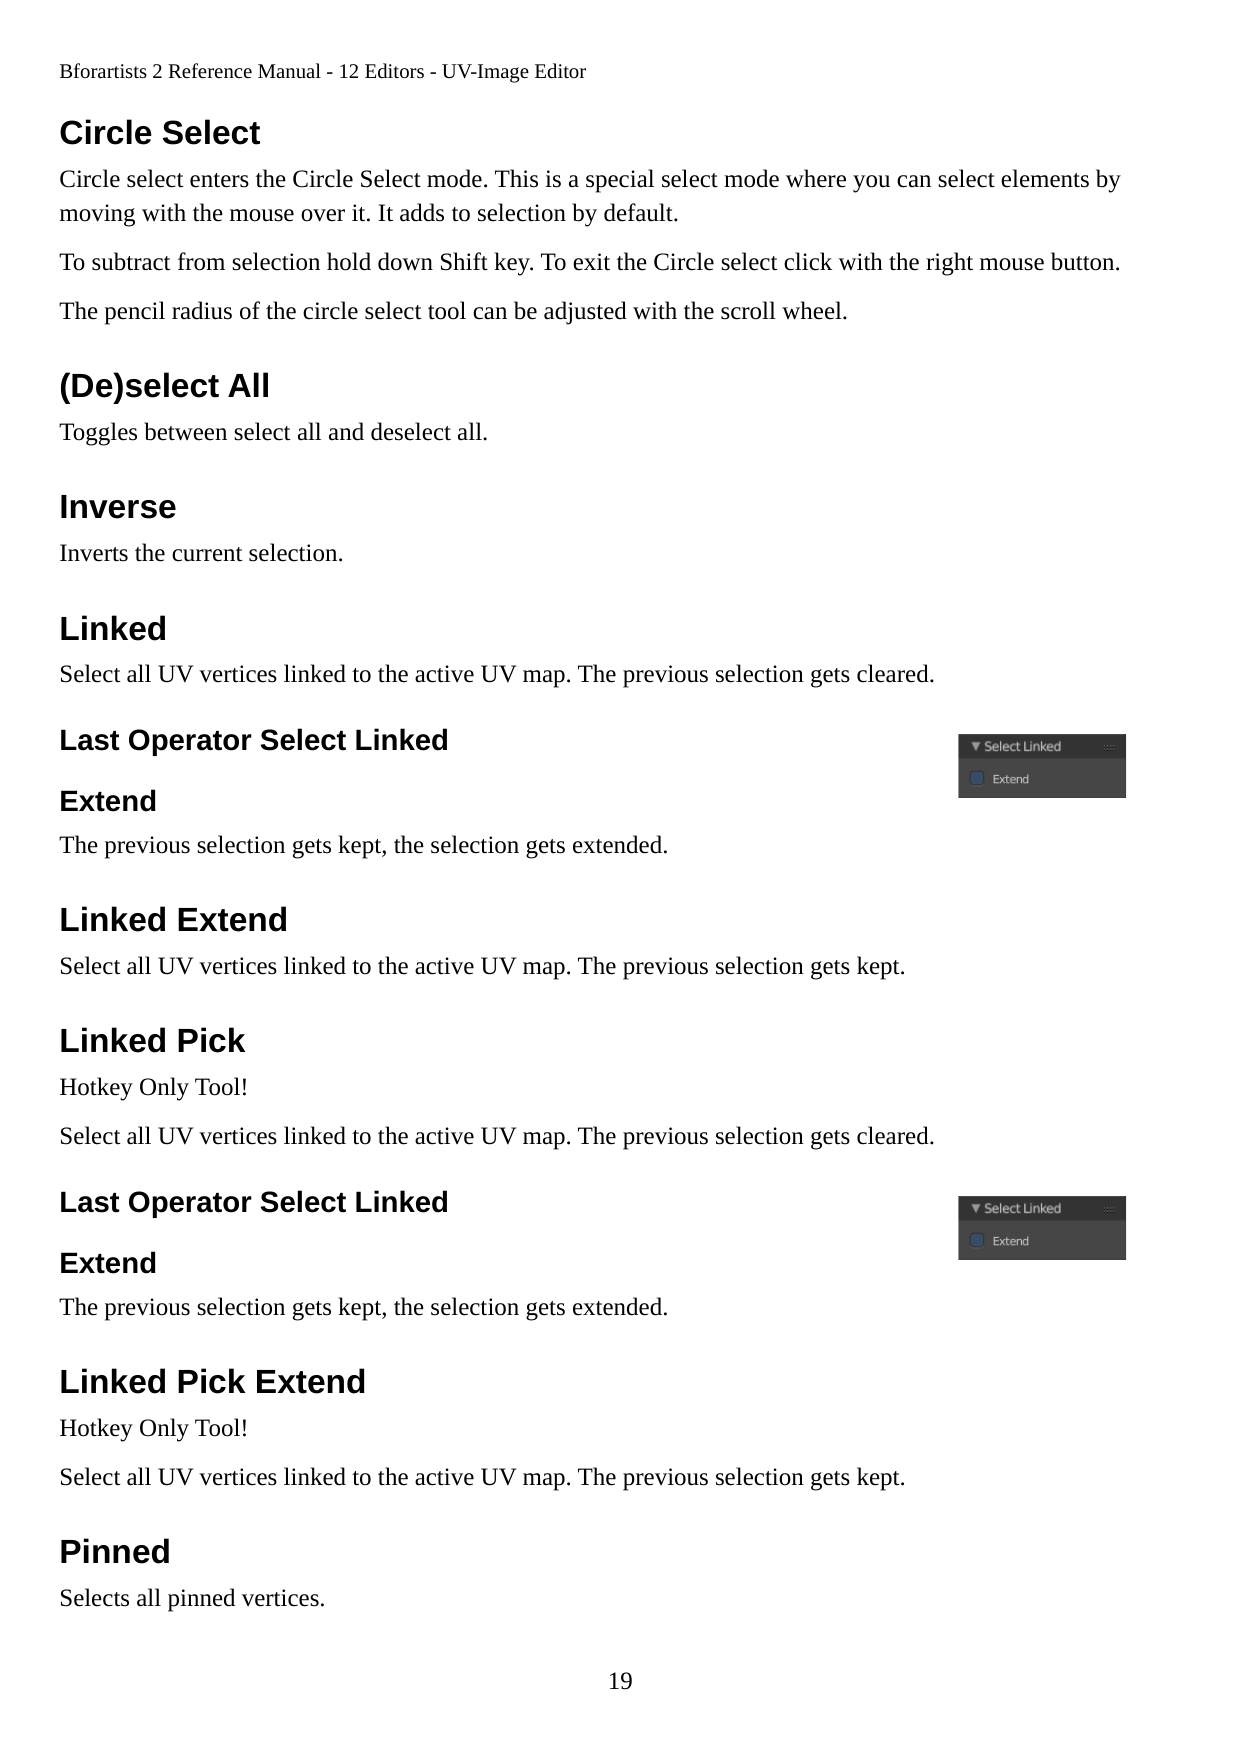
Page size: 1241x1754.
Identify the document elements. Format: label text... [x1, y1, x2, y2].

subtitle Linked Extend [59, 900, 1181, 939]
text Select all UV vertices linked to the active UV map. The previous selection gets cleared. [59, 1121, 1181, 1150]
text Circle select enters the Circle Select mode. This is a special select mode where you can select elements by moving with the mouse over it. It adds to selection by default. [59, 164, 1181, 227]
subtitle Linked [59, 608, 1181, 647]
picture [958, 734, 1127, 798]
subtitle Last Operator Select Linked [59, 1185, 1181, 1219]
text Hotkey Only Tool! [59, 1072, 1181, 1101]
text Select all UV vertices linked to the active UV map. The previous selection gets cleared. [59, 659, 1181, 688]
text To subtract from selection hold down Shift key. To exit the Circle select click with the right mouse button. [59, 247, 1181, 276]
picture [958, 1196, 1127, 1260]
text The previous selection gets kept, the selection gets extended. [59, 830, 1181, 859]
subtitle Inverse [59, 487, 1181, 526]
text Selects all pinned vertices. [59, 1583, 1181, 1612]
text Hotkey Only Tool! [59, 1413, 1181, 1442]
subtitle Extend [59, 1246, 1181, 1279]
text The pencil radius of the circle select tool can be adjusted with the scroll wheel. [59, 296, 1181, 325]
subtitle Extend [59, 784, 1181, 818]
subtitle Linked Pick [59, 1021, 1181, 1060]
text Select all UV vertices linked to the active UV map. The previous selection gets kept. [59, 951, 1181, 980]
text Select all UV vertices linked to the active UV map. The previous selection gets kept. [59, 1462, 1181, 1491]
subtitle Linked Pick Extend [59, 1362, 1181, 1401]
subtitle Circle Select [59, 113, 1181, 151]
text Inverts the current selection. [59, 538, 1181, 567]
text The previous selection gets kept, the selection gets extended. [59, 1292, 1181, 1321]
subtitle Last Operator Select Linked [59, 723, 1181, 757]
subtitle Pinned [59, 1532, 1181, 1571]
subtitle (De)select All [59, 366, 1181, 405]
text Toggles between select all and deselect all. [59, 417, 1181, 446]
